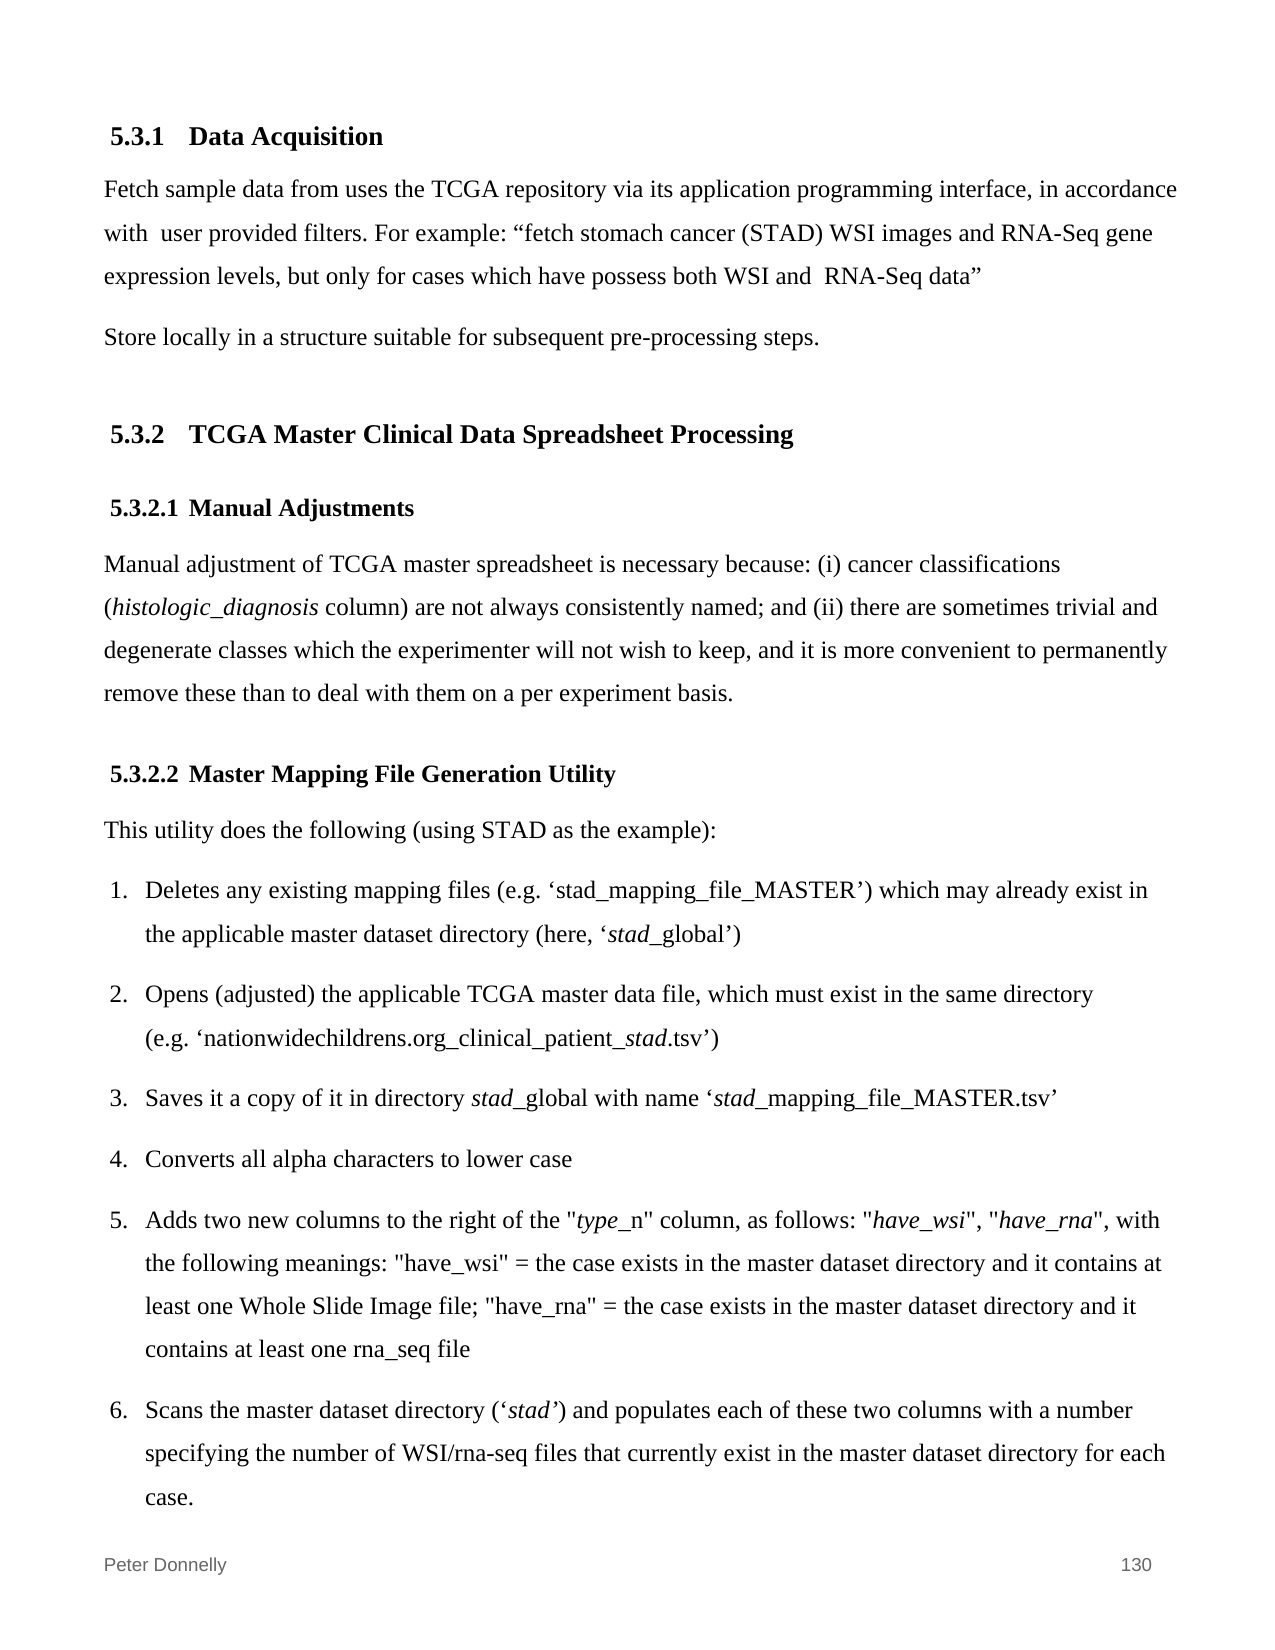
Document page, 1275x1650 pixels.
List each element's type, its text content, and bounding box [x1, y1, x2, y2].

text Store locally in a structure suitable for subsequent pre-processing steps. [103, 322, 1181, 350]
text This utility does the following (using STAD as the example): [103, 815, 1181, 843]
subtitle Manual Adjustments [103, 493, 1181, 522]
text Fetch sample data from uses the TCGA repository via its application programming interface, in accordance with user provided filters. For example: “fetch stomach cancer (STAD) WSI images and RNA-Seq gene expression levels, but only for cases which have possess both WSI and RNA-Seq data” [103, 174, 1181, 289]
text Manual adjustment of TCGA master spreadsheet is necessary because: (i) cancer classifications (histologic_diagnosis column) are not always consistently named; and (ii) there are sometimes trivial and degenerate classes which the experimenter will not wish to keep, and it is more convenient to permanently remove these than to deal with them on a per experiment basis. [103, 549, 1181, 707]
list Adds two new columns to the right of the "type_n" column, as follows: "have_wsi", "have_rna", with the following meanings: "have_wsi" = the case exists in the master dataset directory and it contains at least one Whole Slide Image file; "have_rna" = the case exists in the master dataset directory and it contains at least one rna_seq file [109, 1205, 1181, 1363]
list Opens (adjusted) the applicable TCGA master data file, which must exist in the same directory (e.g. ‘nationwidechildrens.org_clinical_patient_stad.tsv’) [109, 979, 1181, 1051]
subtitle Data Acquisition [103, 120, 1181, 151]
list Scans the master dataset directory (‘stad’) and populates each of these two columns with a number specifying the number of WSI/rna-seq files that currently exist in the master dataset directory for each case. [109, 1395, 1181, 1510]
list Saves it a copy of it in directory stad_global with name ‘stad_mapping_file_MASTER.tsv’ [109, 1083, 1181, 1112]
list Converts all alpha characters to lower case [109, 1144, 1181, 1173]
subtitle Master Mapping File Generation Utility [103, 759, 1181, 788]
subtitle TCGA Master Clinical Data Spreadsheet Processing [103, 418, 1181, 449]
list Deletes any existing mapping files (e.g. ‘stad_mapping_file_MASTER’) which may already exist in the applicable master dataset directory (here, ‘stad_global’) [109, 876, 1181, 947]
